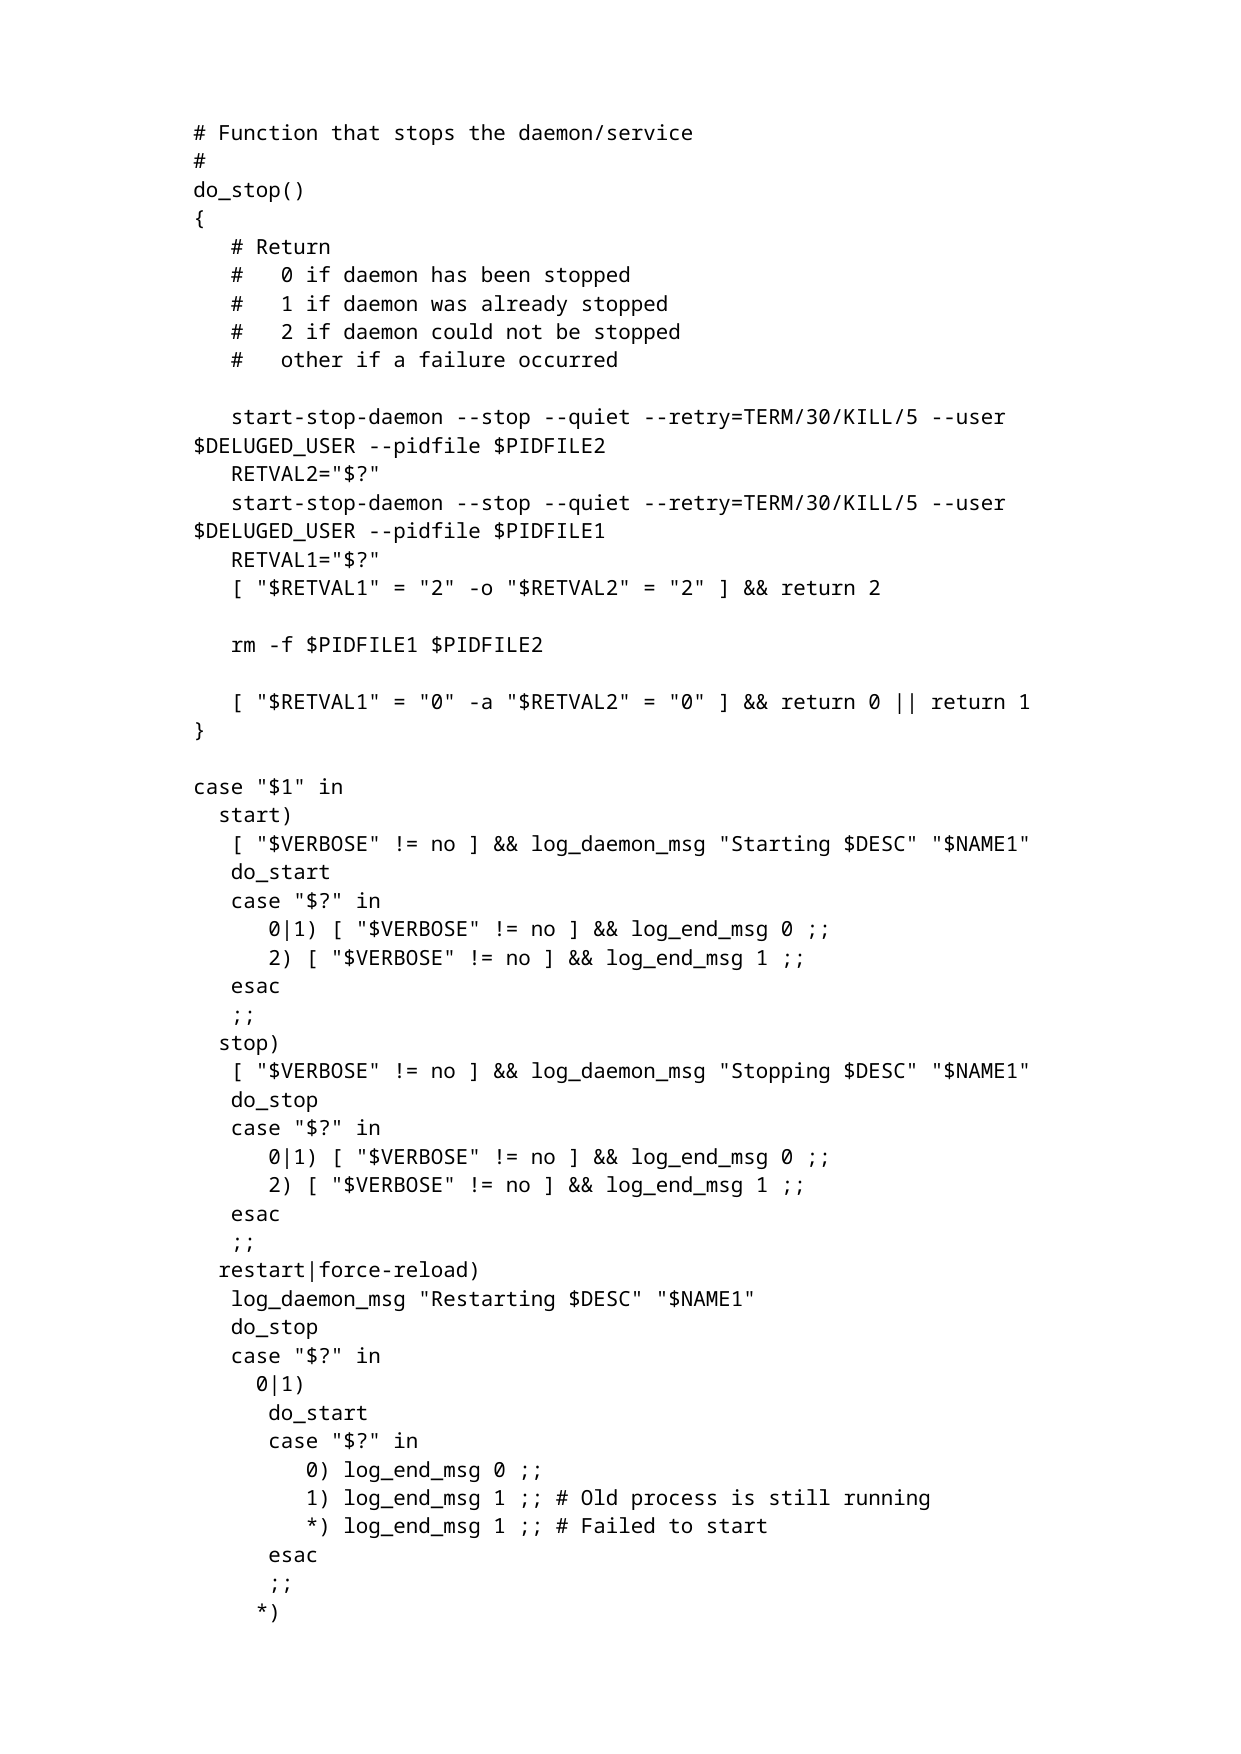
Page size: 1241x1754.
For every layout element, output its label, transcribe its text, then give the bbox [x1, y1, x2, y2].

text ;; [193, 1568, 1122, 1597]
text *) log_end_msg 1 ;; # Failed to start [193, 1512, 1122, 1540]
text 0|1) [ "$VERBOSE" != no ] && log_end_msg 0 ;; [193, 914, 1122, 943]
text esac [193, 1199, 1122, 1227]
text start-stop-daemon --stop --quiet --retry=TERM/30/KILL/5 --user $DELUGED_USER --pidfile $PIDFILE1 [193, 488, 1122, 545]
text case "$?" in [193, 1341, 1122, 1369]
text { [193, 203, 1122, 232]
text *) [193, 1597, 1122, 1625]
text start-stop-daemon --stop --quiet --retry=TERM/30/KILL/5 --user $DELUGED_USER --pidfile $PIDFILE2 [193, 402, 1122, 459]
text 0|1) [193, 1369, 1122, 1398]
text do_start [193, 1398, 1122, 1426]
text case "$?" in [193, 1113, 1122, 1142]
text do_start [193, 857, 1122, 886]
text [ "$VERBOSE" != no ] && log_daemon_msg "Starting $DESC" "$NAME1" [193, 829, 1122, 857]
text [ "$RETVAL1" = "2" -o "$RETVAL2" = "2" ] && return 2 [193, 573, 1122, 602]
text # 2 if daemon could not be stopped [193, 317, 1122, 346]
text # 1 if daemon was already stopped [193, 289, 1122, 317]
text # Function that stops the daemon/service [193, 118, 1122, 147]
text # 0 if daemon has been stopped [193, 260, 1122, 289]
text RETVAL2="$?" [193, 459, 1122, 488]
text 0|1) [ "$VERBOSE" != no ] && log_end_msg 0 ;; [193, 1142, 1122, 1170]
text RETVAL1="$?" [193, 545, 1122, 573]
text case "$1" in [193, 772, 1122, 801]
text # other if a failure occurred [193, 346, 1122, 374]
text 0) log_end_msg 0 ;; [193, 1455, 1122, 1483]
text 1) log_end_msg 1 ;; # Old process is still running [193, 1483, 1122, 1512]
text start) [193, 801, 1122, 829]
text do_stop() [193, 175, 1122, 203]
text # [193, 147, 1122, 175]
text log_daemon_msg "Restarting $DESC" "$NAME1" [193, 1284, 1122, 1312]
text case "$?" in [193, 1426, 1122, 1455]
text do_stop [193, 1085, 1122, 1113]
text esac [193, 1540, 1122, 1568]
text stop) [193, 1028, 1122, 1057]
text [ "$VERBOSE" != no ] && log_daemon_msg "Stopping $DESC" "$NAME1" [193, 1057, 1122, 1085]
text do_stop [193, 1312, 1122, 1341]
text case "$?" in [193, 886, 1122, 914]
text # Return [193, 232, 1122, 260]
text 2) [ "$VERBOSE" != no ] && log_end_msg 1 ;; [193, 943, 1122, 971]
text 2) [ "$VERBOSE" != no ] && log_end_msg 1 ;; [193, 1170, 1122, 1199]
text } [193, 715, 1122, 744]
text [ "$RETVAL1" = "0" -a "$RETVAL2" = "0" ] && return 0 || return 1 [193, 687, 1122, 715]
text restart|force-reload) [193, 1256, 1122, 1284]
text ;; [193, 1227, 1122, 1256]
text ;; [193, 1000, 1122, 1028]
text rm -f $PIDFILE1 $PIDFILE2 [193, 630, 1122, 658]
text esac [193, 971, 1122, 1000]
